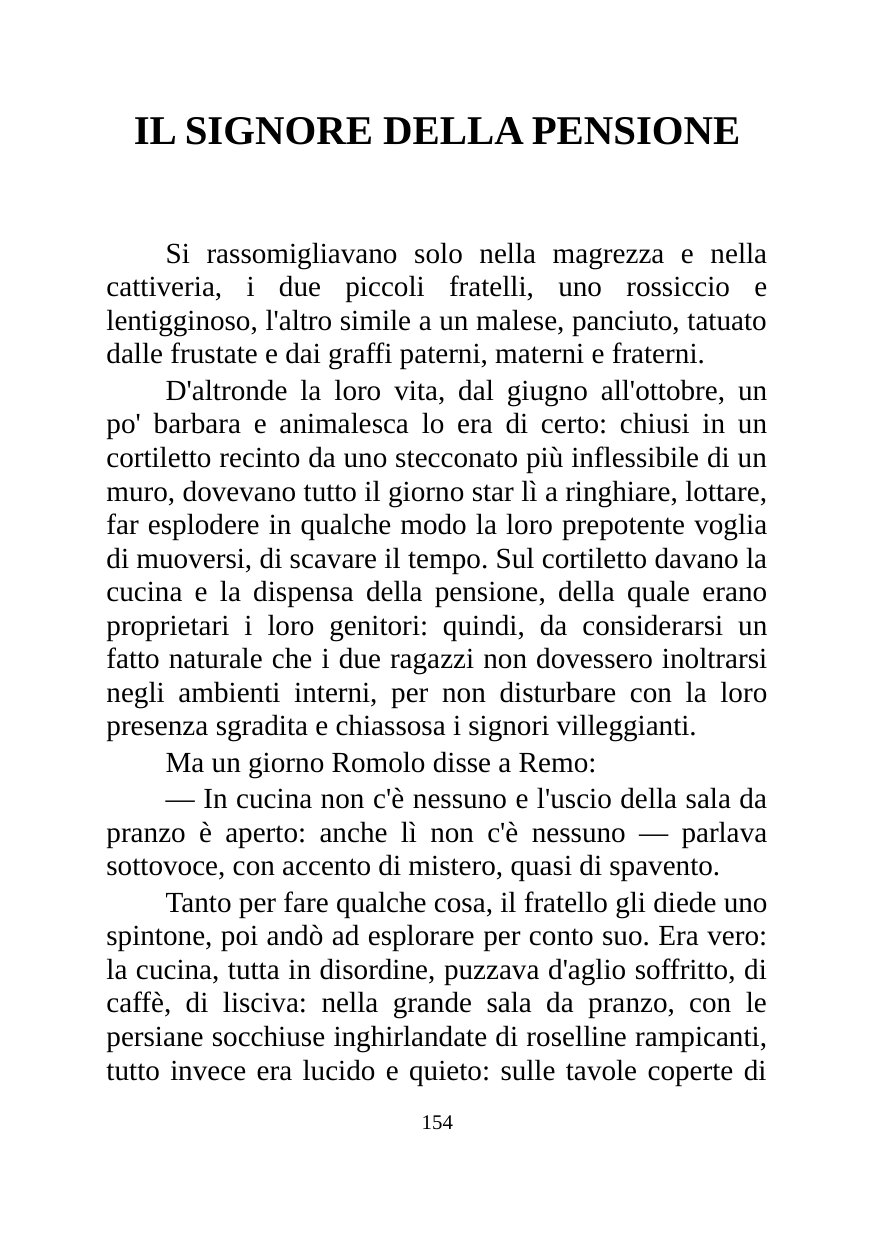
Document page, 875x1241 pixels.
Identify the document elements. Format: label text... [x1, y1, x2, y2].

text D'altronde la loro vita, dal giugno all'ottobre, un po' barbara e animalesca lo era di certo: chiusi in un cortiletto recinto da uno stecconato più inflessibile di un muro, dovevano tutto il giorno star lì a ringhiare, lottare, far esplodere in qualche modo la loro prepotente voglia di muoversi, di scavare il tempo. Sul cortiletto davano la cucina e la dispensa della pensione, della quale erano proprietari i loro genitori: quindi, da considerarsi un fatto naturale che i due ragazzi non dovessero inoltrarsi negli ambienti interni, per non disturbare con la loro presenza sgradita e chiassosa i signori villeggianti. [106, 373, 768, 742]
text Si rassomigliavano solo nella magrezza e nella cattiveria, i due piccoli fratelli, uno rossiccio e lentigginoso, l'altro simile a un malese, panciuto, tatuato dalle frustate e dai graffi paterni, materni e fraterni. [106, 236, 768, 370]
subtitle IL SIGNORE DELLA PENSIONE [106, 106, 768, 153]
text Tanto per fare qualche cosa, il fratello gli diede uno spintone, poi andò ad esplorare per conto suo. Era vero: la cucina, tutta in disordine, puzzava d'aglio soffritto, di caffè, di lisciva: nella grande sala da pranzo, con le persiane socchiuse inghirlandate di roselline rampicanti, tutto invece era lucido e quieto: sulle tavole coperte di [106, 885, 768, 1086]
text — In cucina non c'è nessuno e l'uscio della sala da pranzo è aperto: anche lì non c'è nessuno — parlava sottovoce, con accento di mistero, quasi di spavento. [106, 781, 768, 882]
text Ma un giorno Romolo disse a Remo: [106, 745, 768, 778]
